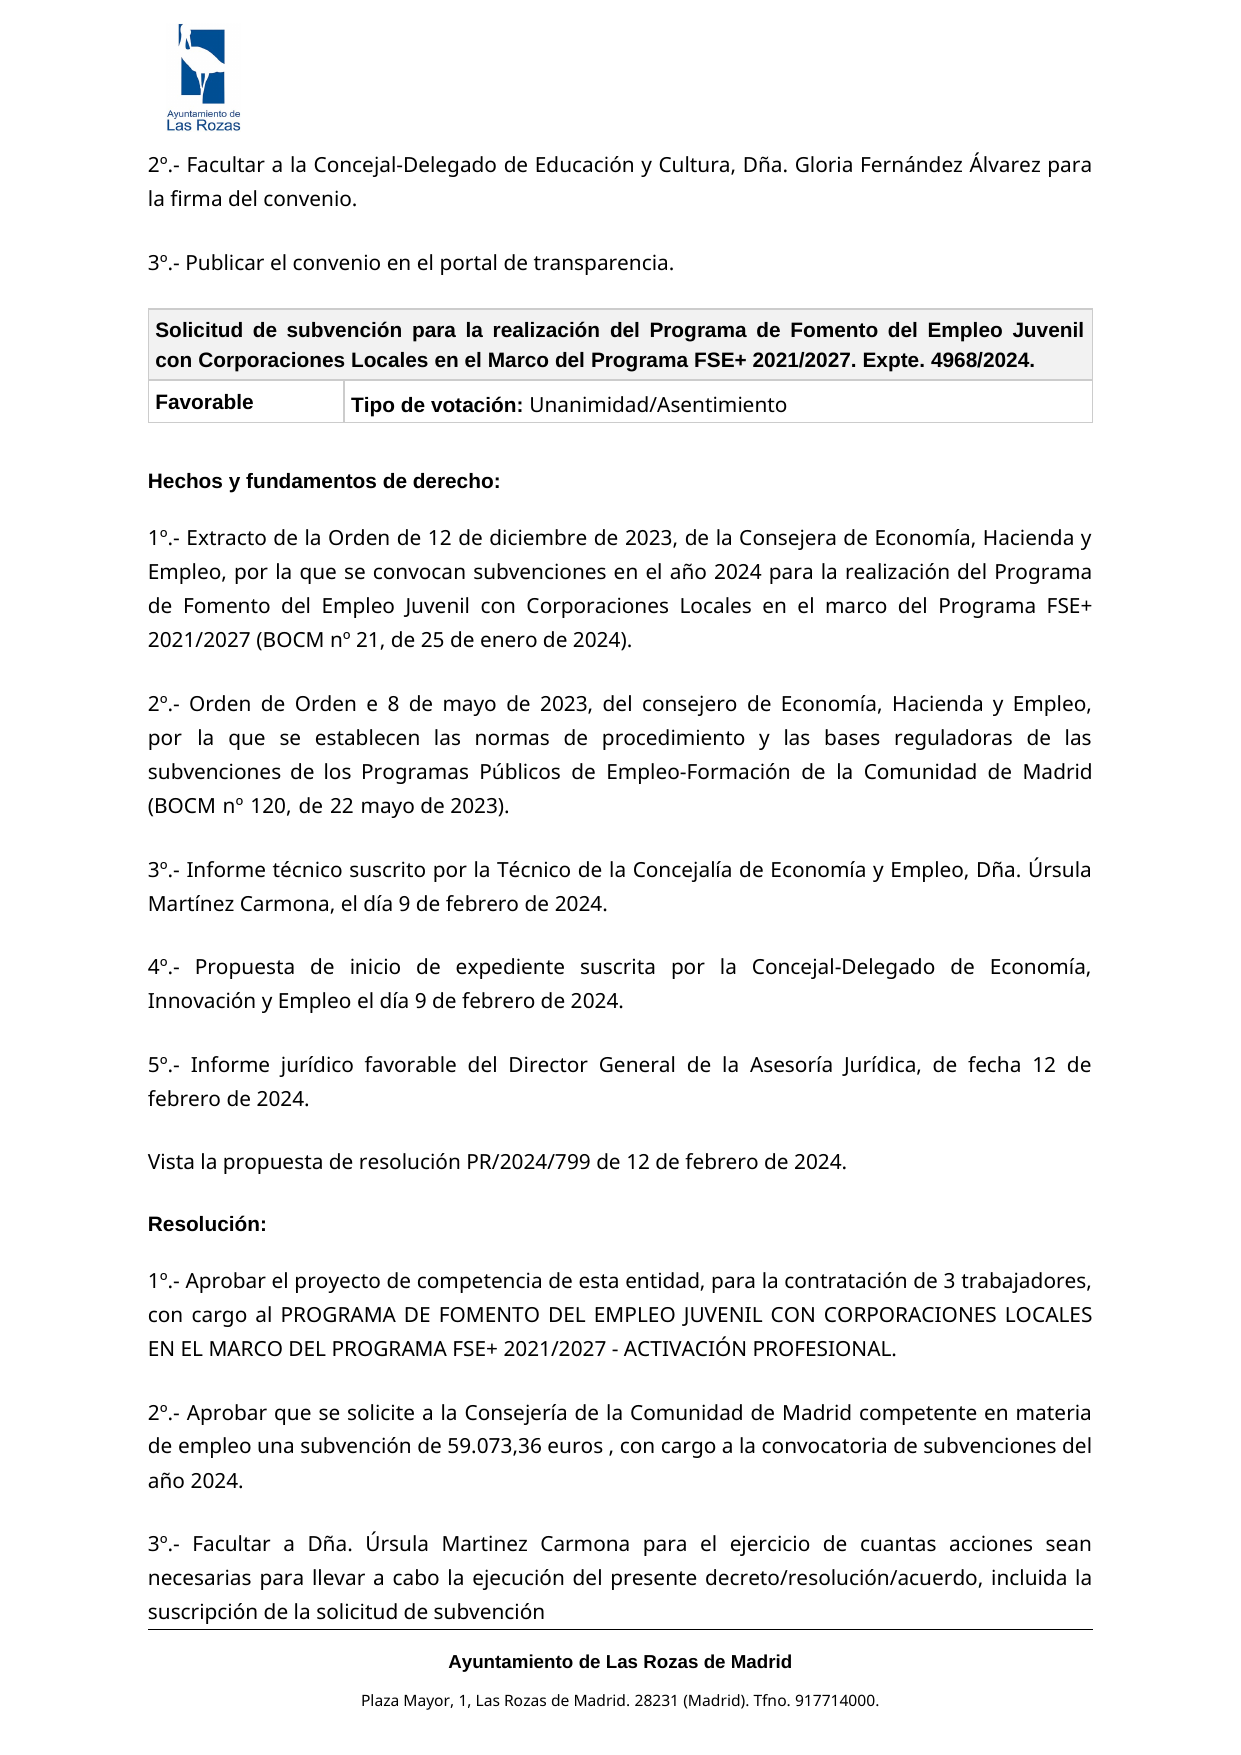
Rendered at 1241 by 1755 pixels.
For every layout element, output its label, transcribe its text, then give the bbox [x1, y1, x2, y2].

table_cell Favorable [149, 381, 343, 421]
text 1º.- Aprobar el proyecto de competencia de esta entidad, para la contratación de 3 trabajadores, con cargo al PROGRAMA DE FOMENTO DEL EMPLEO JUVENIL CON CORPORACIONES LOCALES EN EL MARCO DEL PROGRAMA FSE+ 2021/2027 - ACTIVACIÓN PROFESIONAL. [148, 1266, 1093, 1363]
text 2º.- Aprobar que se solicite a la Consejería de la Comunidad de Madrid competente en materia de empleo una subvención de 59.073,36 euros , con cargo a la convocatoria de subvenciones del año 2024. [148, 1398, 1093, 1494]
text 2º.- Facultar a la Concejal-Delegado de Educación y Cultura, Dña. Gloria Fernández Álvarez para la firma del convenio. [148, 150, 1093, 212]
text 2º.- Orden de Orden e 8 de mayo de 2023, del consejero de Economía, Hacienda y Empleo, por la que se establecen las normas de procedimiento y las bases reguladoras de las subvenciones de los Programas Públicos de Empleo-Formación de la Comunidad de Madrid (BOCM nº 120, de 22 mayo de 2023). [148, 689, 1093, 820]
text 4º.- Propuesta de inicio de expediente suscrita por la Concejal-Delegado de Economía, Innovación y Empleo el día 9 de febrero de 2024. [148, 952, 1093, 1015]
table_header Solicitud de subvención para la realización del Programa de Fomento del Empleo Juvenil con Corporaciones Locales en el Marco del Programa FSE+ 2021/2027. Expte. 4968/2024. [149, 310, 1092, 379]
text 1º.- Extracto de la Orden de 12 de diciembre de 2023, de la Consejera de Economía, Hacienda y Empleo, por la que se convocan subvenciones en el año 2024 para la realización del Programa de Fomento del Empleo Juvenil con Corporaciones Locales en el marco del Programa FSE+ 2021/2027 (BOCM nº 21, de 25 de enero de 2024). [148, 523, 1093, 654]
text 3º.- Publicar el convenio en el portal de transparencia. [148, 248, 1220, 276]
subtitle Resolución: [148, 1212, 1220, 1236]
subtitle Hechos y fundamentos de derecho: [148, 469, 1220, 493]
table_cell Tipo de votación: Unanimidad/Asentimiento [345, 381, 1092, 421]
text Vista la propuesta de resolución PR/2024/799 de 12 de febrero de 2024. [148, 1147, 1220, 1176]
text 3º.- Informe técnico suscrito por la Técnico de la Concejalía de Economía y Empleo, Dña. Úrsula Martínez Carmona, el día 9 de febrero de 2024. [148, 855, 1093, 917]
text 5º.- Informe jurídico favorable del Director General de la Asesoría Jurídica, de fecha 12 de febrero de 2024. [148, 1050, 1093, 1112]
text 3º.- Facultar a Dña. Úrsula Martinez Carmona para el ejercicio de cuantas acciones sean necesarias para llevar a cabo la ejecución del presente decreto/resolución/acuerdo, incluida la suscripción de la solicitud de subvención [148, 1529, 1093, 1626]
